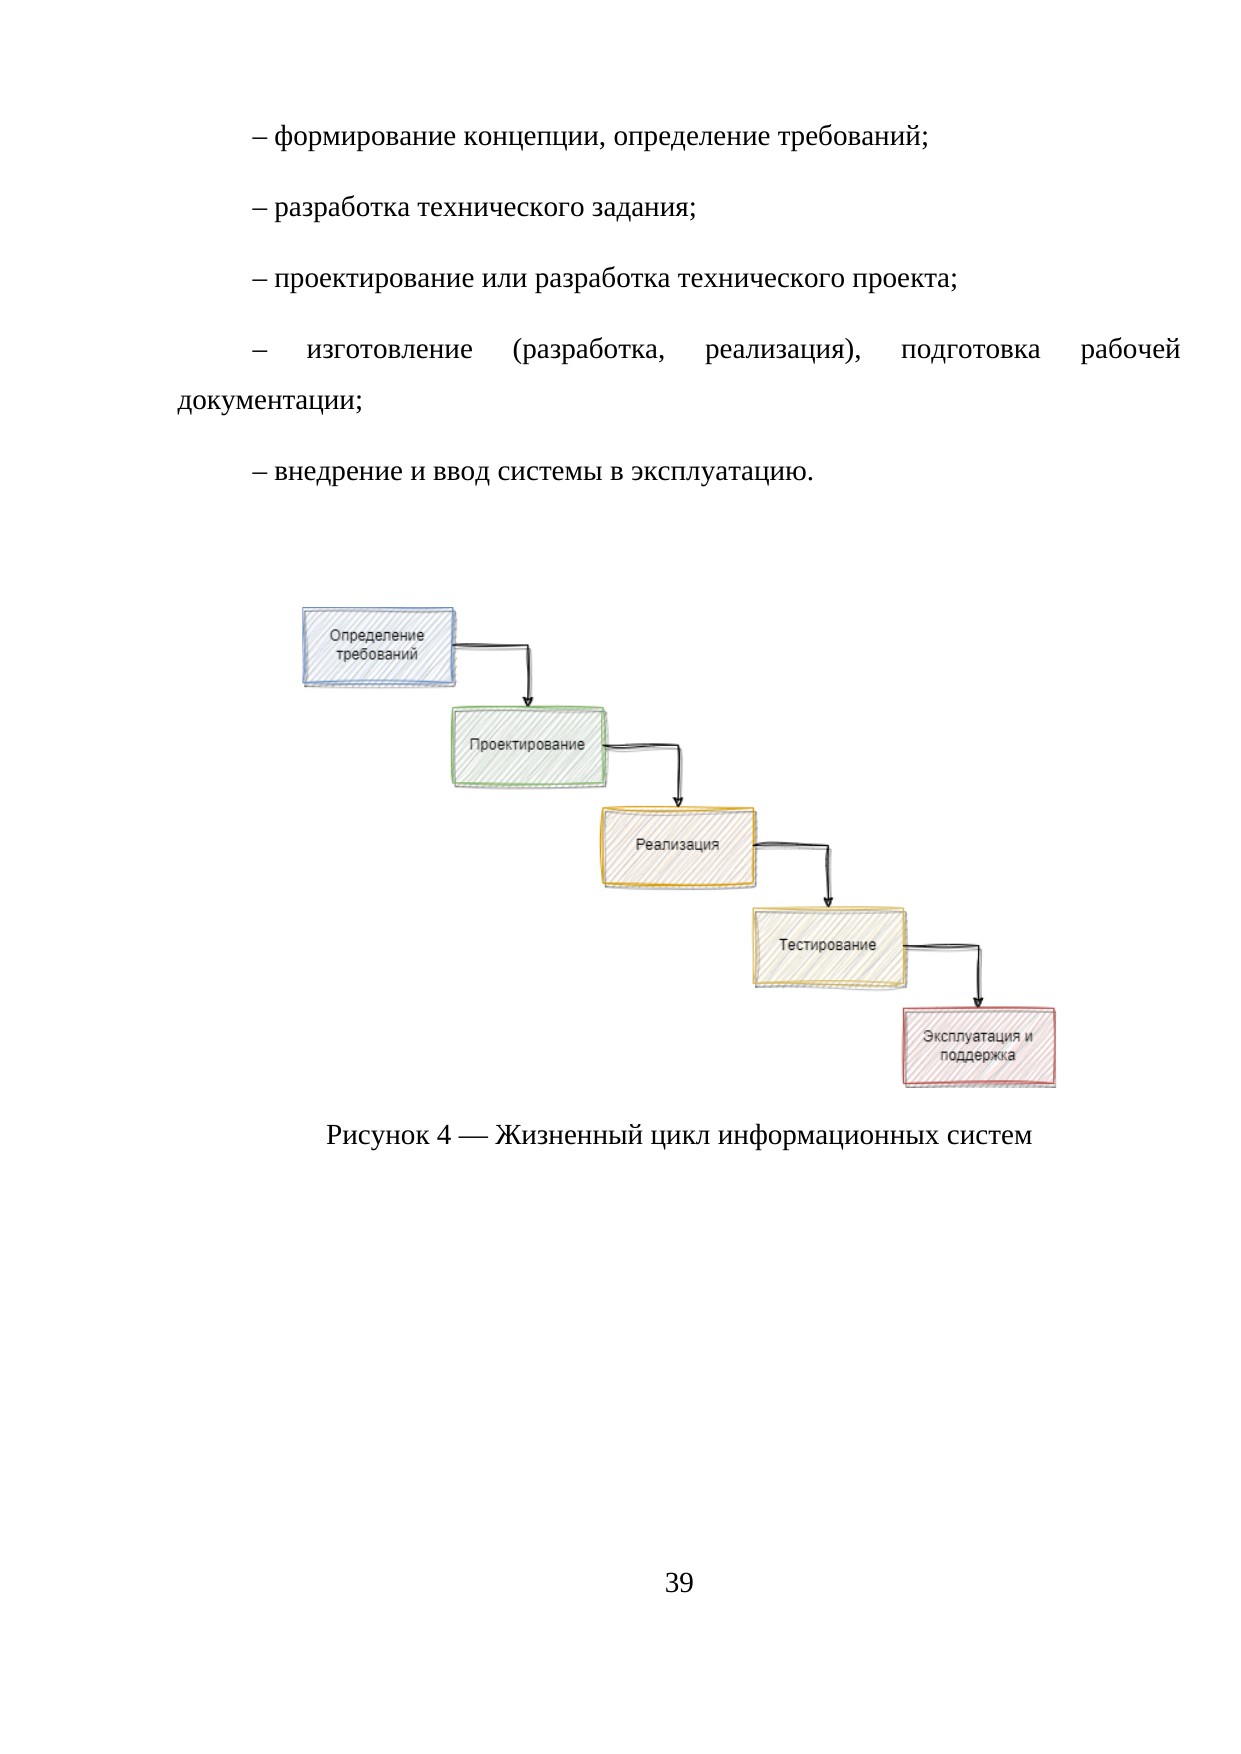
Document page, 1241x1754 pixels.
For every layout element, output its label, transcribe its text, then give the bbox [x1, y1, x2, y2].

text – разработка технического задания; [177, 189, 1181, 223]
picture [302, 607, 1057, 1088]
text – изготовление (разработка, реализация), подготовка рабочей документации; [177, 332, 1181, 415]
text – внедрение и ввод системы в эксплуатацию. [177, 453, 1181, 487]
text Рисунок 4 — Жизненный цикл информационных систем [302, 1117, 1056, 1151]
text – формирование концепции, определение требований; [177, 118, 1181, 152]
text – проектирование или разработка технического проекта; [177, 260, 1181, 294]
